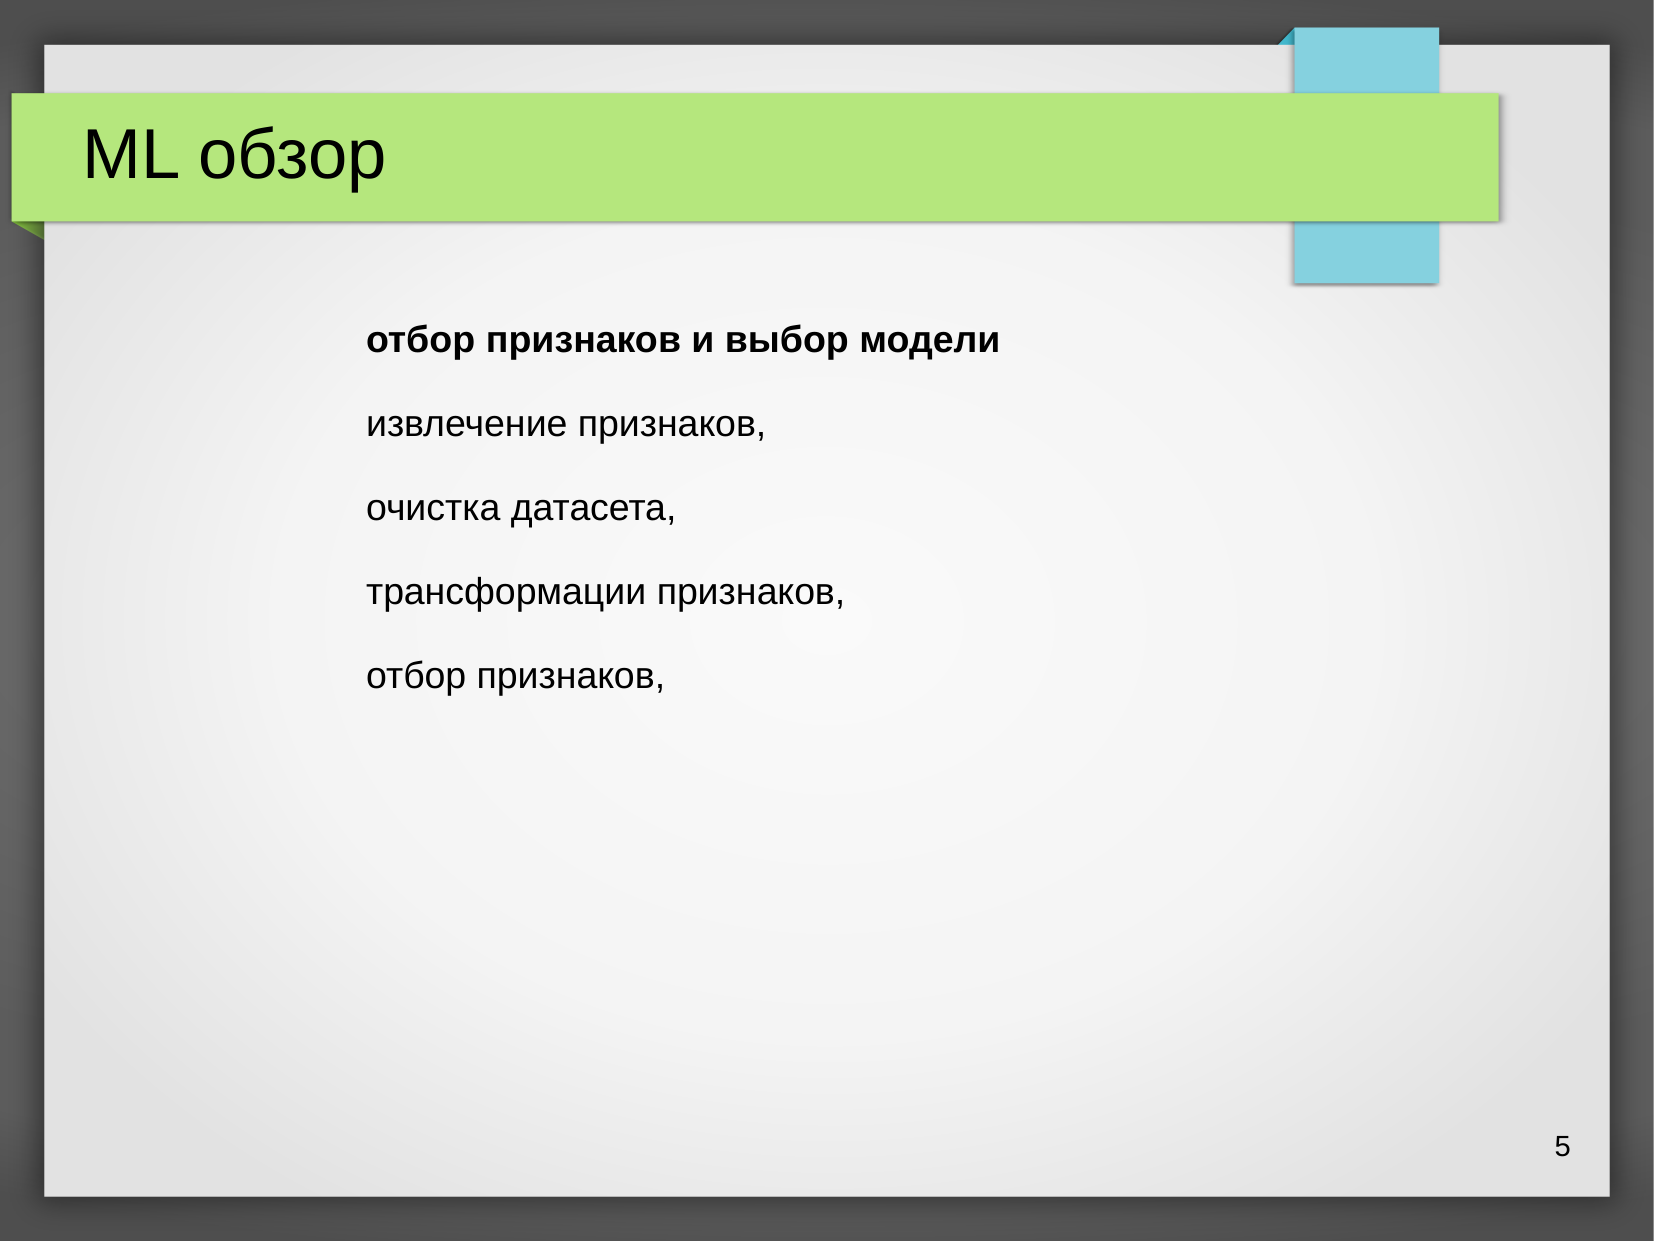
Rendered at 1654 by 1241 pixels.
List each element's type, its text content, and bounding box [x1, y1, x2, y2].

title ML обзор [82, 118, 1406, 189]
picture [0, 0, 1654, 1241]
text_box отбор признаков и выбор модели извлечение признаков, очистка датасета, трансформации признаков, отбор признаков, [366, 318, 1170, 957]
